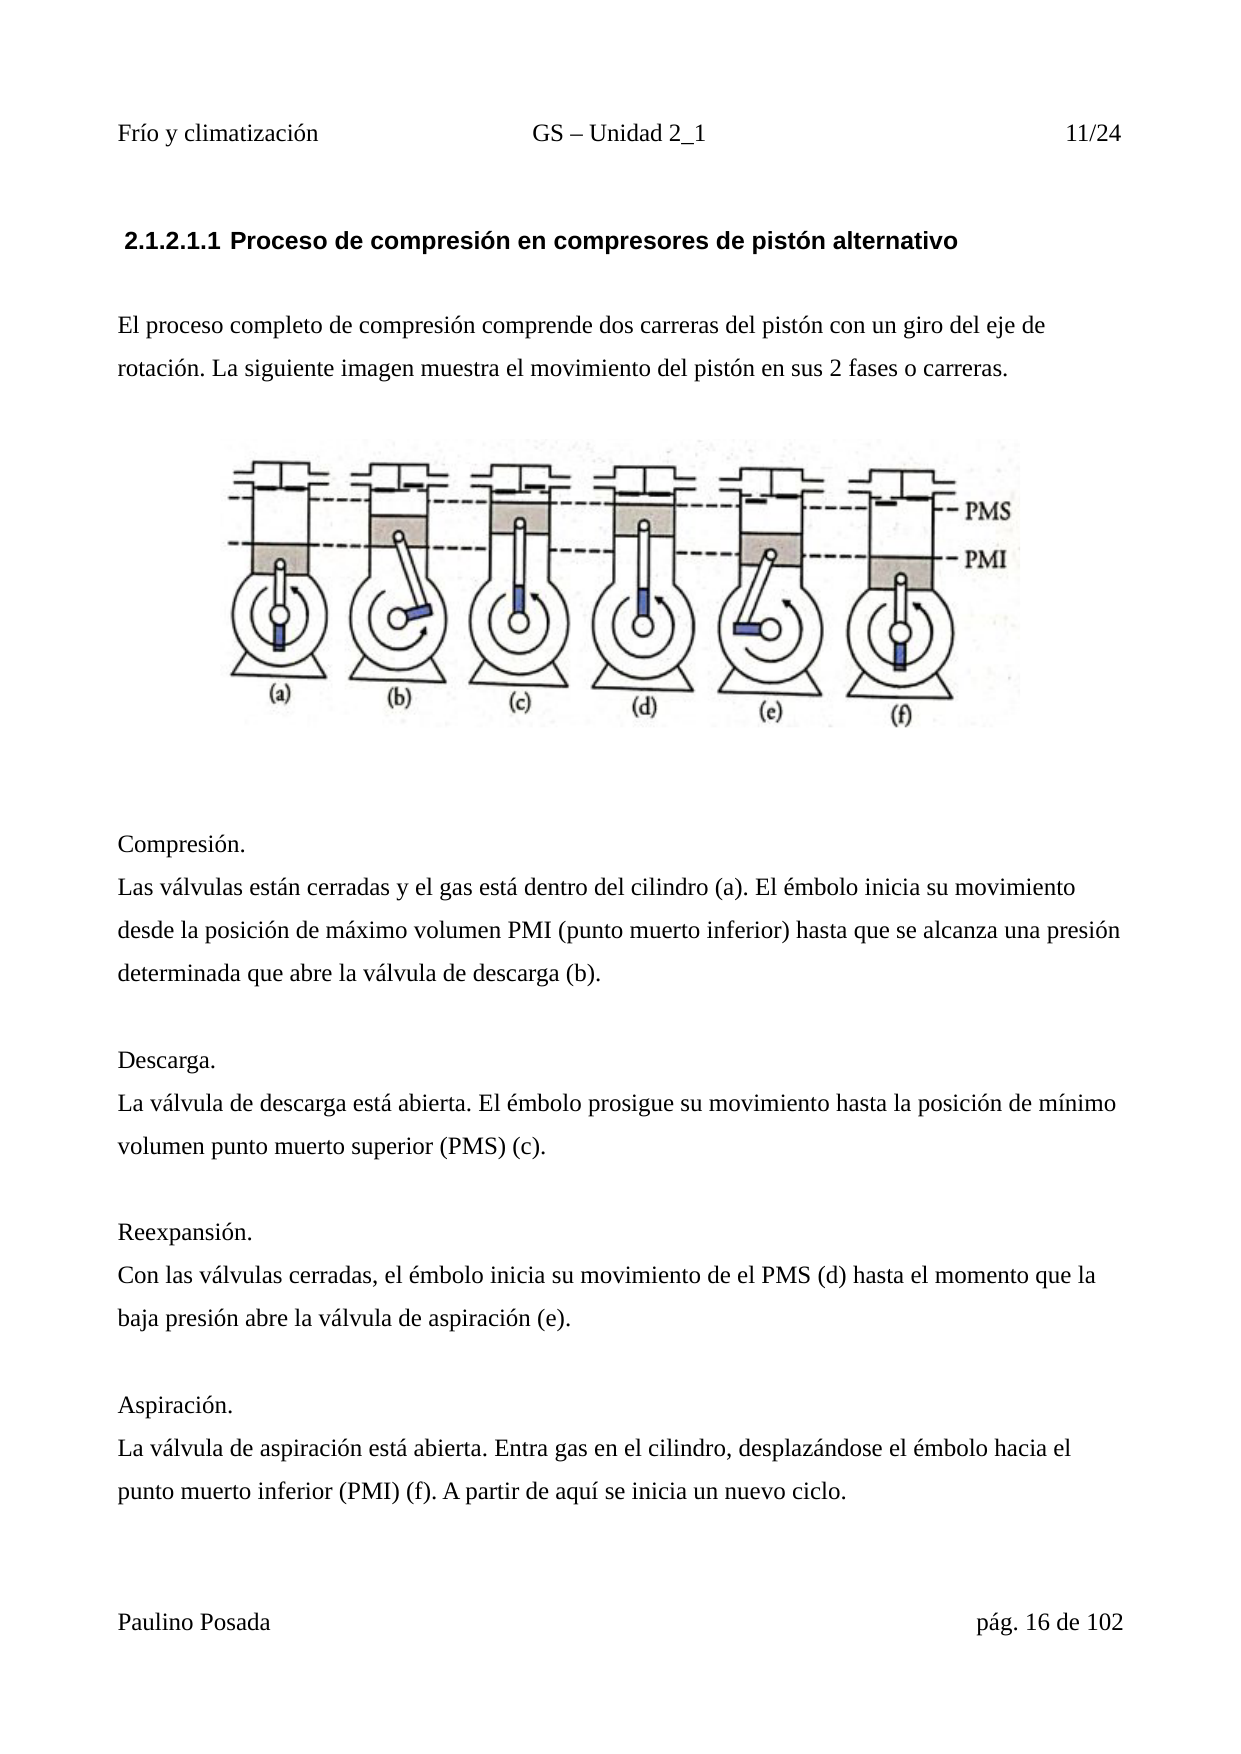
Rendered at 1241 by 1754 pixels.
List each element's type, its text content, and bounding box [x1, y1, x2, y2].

text Descarga. [117, 1045, 1123, 1073]
text Con las válvulas cerradas, el émbolo inicia su movimiento de el PMS (d) hasta el momento que la baja presión abre la válvula de aspiración (e). [117, 1260, 1123, 1332]
text La válvula de descarga está abierta. El émbolo prosigue su movimiento hasta la posición de mínimo volumen punto muerto superior (PMS) (c). [117, 1088, 1123, 1160]
text Compresión. [117, 829, 1123, 858]
text La válvula de aspiración está abierta. Entra gas en el cilindro, desplazándose el émbolo hacia el [117, 1433, 1123, 1462]
text Las válvulas están cerradas y el gas está dentro del cilindro (a). El émbolo inicia su movimiento desde la posición de máximo volumen PMI (punto muerto inferior) hasta que se alcanza una presión determinada que abre la válvula de descarga (b). [117, 872, 1123, 987]
text punto muerto inferior (PMI) (f). A partir de aquí se inicia un nuevo ciclo. [117, 1476, 1123, 1505]
text Reexpansión. [117, 1217, 1123, 1246]
text Aspiración. [117, 1390, 1123, 1418]
picture [220, 439, 1021, 729]
subtitle Proceso de compresión en compresores de pistón alternativo [117, 226, 1123, 254]
text El proceso completo de compresión comprende dos carreras del pistón con un giro del eje de rotación. La siguiente imagen muestra el movimiento del pistón en sus 2 fases o carreras. [117, 310, 1123, 382]
